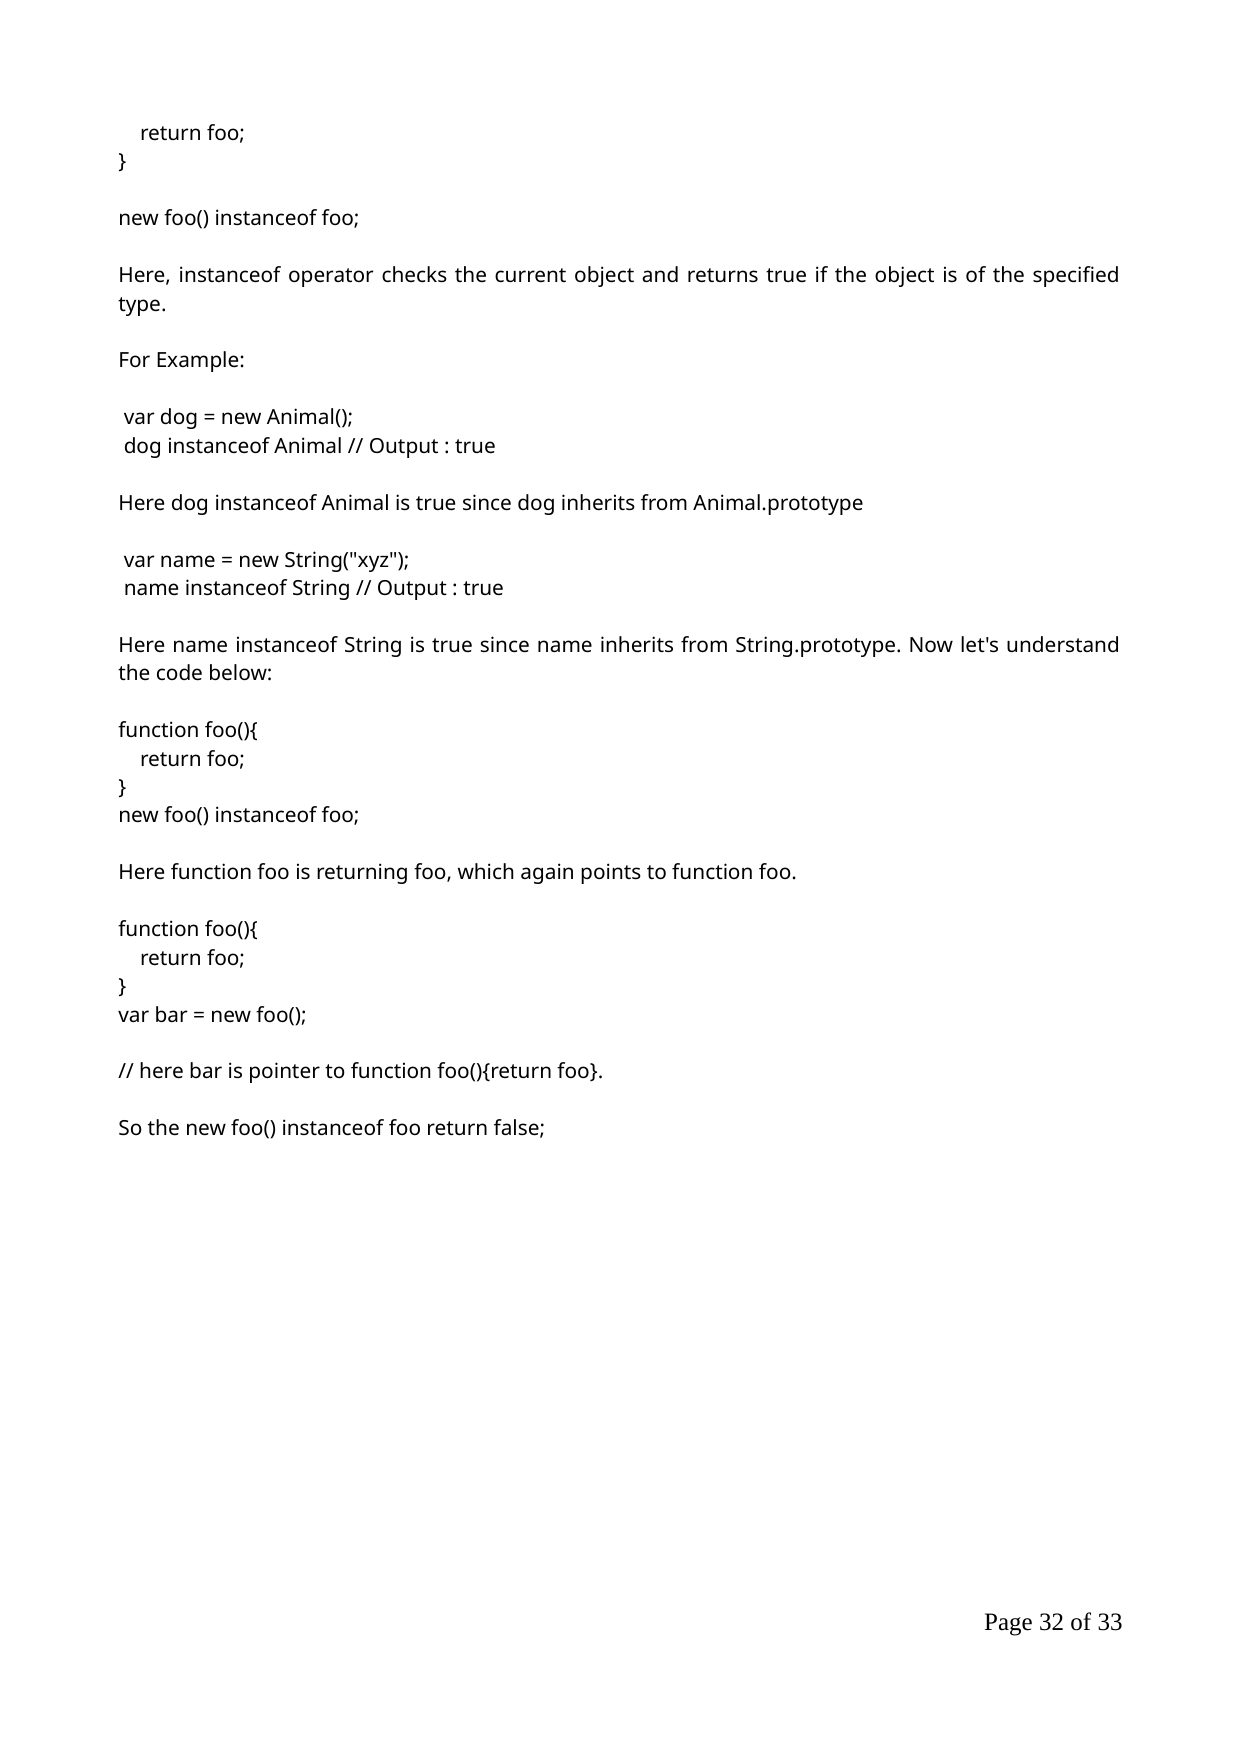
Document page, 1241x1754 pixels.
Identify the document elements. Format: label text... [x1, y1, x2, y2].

text So the new foo() instanceof foo return false; [118, 1113, 1122, 1142]
text Here function foo is returning foo, which again points to function foo. [118, 857, 1122, 886]
text dog instanceof Animal // Output : true [118, 431, 1122, 459]
text new foo() instanceof foo; [118, 801, 1122, 829]
text var name = new String("xyz"); [118, 545, 1122, 573]
text } [118, 971, 1122, 1000]
text function foo(){ [118, 914, 1122, 943]
text Here name instanceof String is true since name inherits from String.prototype. Now let's understand the code below: [118, 630, 1122, 687]
text return foo; [118, 943, 1122, 971]
text Here, instanceof operator checks the current object and returns true if the object is of the specified type. [118, 260, 1122, 317]
text new foo() instanceof foo; [118, 203, 1122, 232]
text } [118, 147, 1122, 175]
text For Example: [118, 346, 1122, 374]
text // here bar is pointer to function foo(){return foo}. [118, 1057, 1122, 1085]
text function foo(){ [118, 715, 1122, 744]
text name instanceof String // Output : true [118, 573, 1122, 602]
text return foo; [118, 744, 1122, 772]
text var bar = new foo(); [118, 1000, 1122, 1028]
text } [118, 772, 1122, 801]
text var dog = new Animal(); [118, 402, 1122, 431]
text return foo; [118, 118, 1122, 147]
text Here dog instanceof Animal is true since dog inherits from Animal.prototype [118, 488, 1122, 516]
